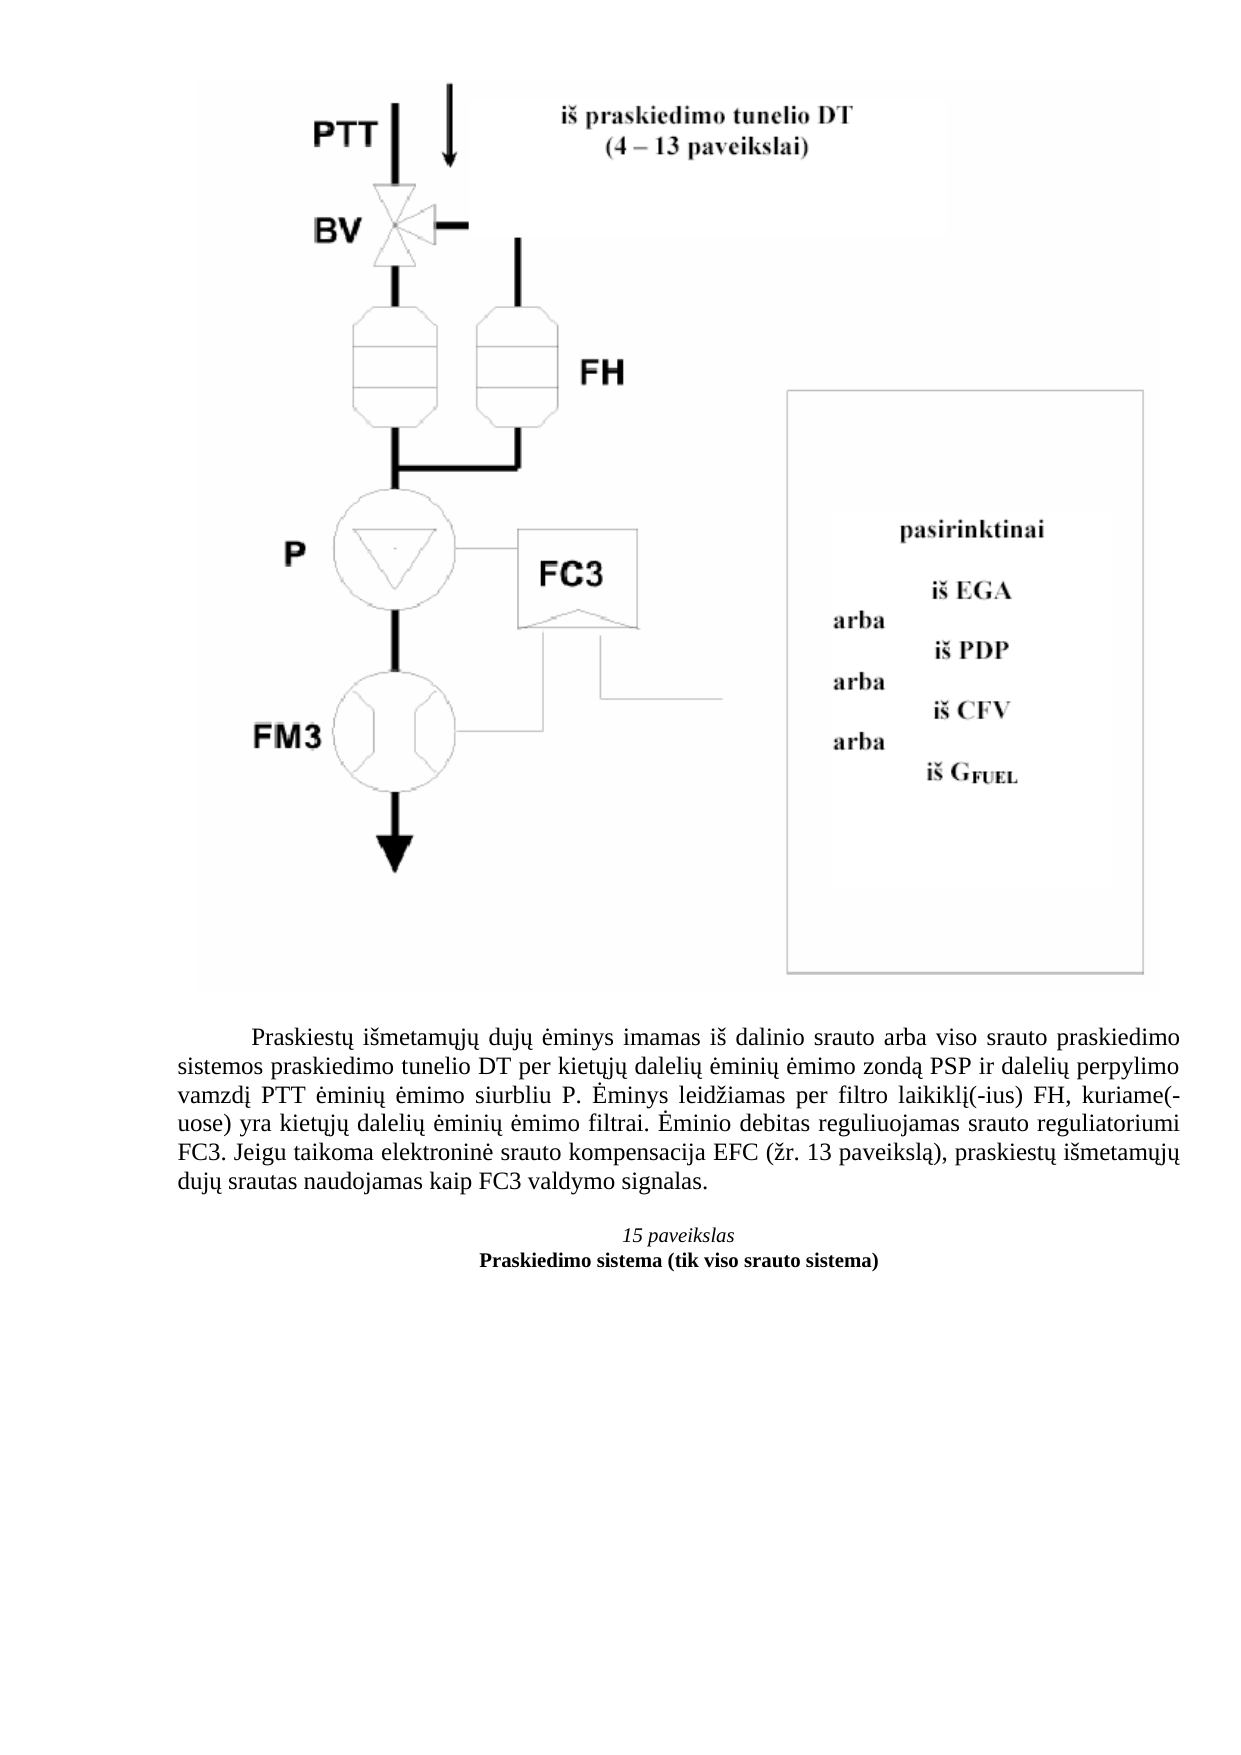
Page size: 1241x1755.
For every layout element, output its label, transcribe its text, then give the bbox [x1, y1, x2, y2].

table_cell [177, 59, 188, 993]
table_cell [1175, 59, 1181, 993]
table_header 15 paveikslas Praskiedimo sistema (tik viso srauto sistema) [177, 1224, 1181, 1272]
text Praskiestų išmetamųjų dujų ėminys imamas iš dalinio srauto arba viso srauto praskiedimo sistemos praskiedimo tunelio DT per kietųjų dalelių ėminių ėmimo zondą PSP ir dalelių perpylimo vamzdį PTT ėminių ėmimo siurbliu P. Ėminys leidžiamas per filtro laikiklį(-ius) FH, kuriame(-uose) yra kietųjų dalelių ėminių ėmimo filtrai. Ėminio debitas reguliuojamas srauto reguliatoriumi FC3. Jeigu taikoma elektroninė srauto kompensacija EFC (žr. 13 paveikslą), praskiestų išmetamųjų dujų srautas naudojamas kaip FC3 valdymo signalas. [177, 1022, 1181, 1195]
